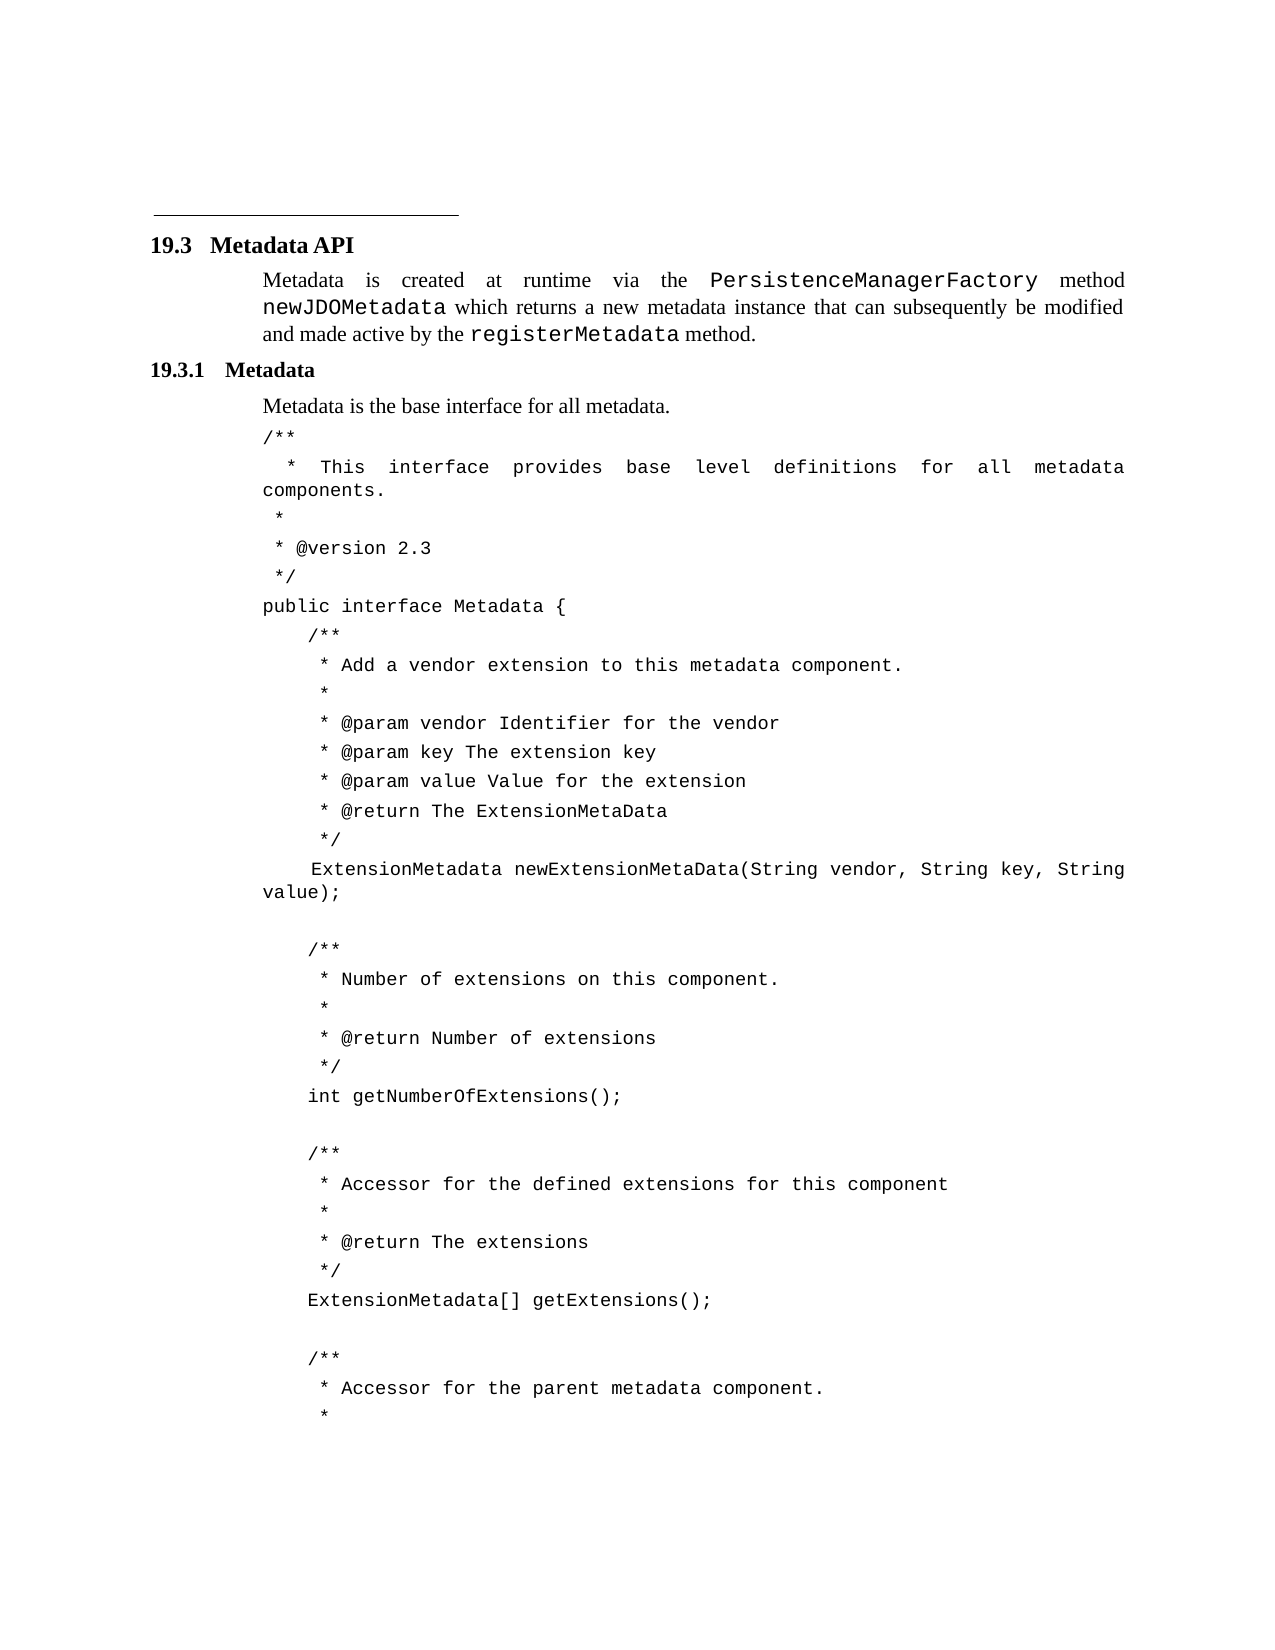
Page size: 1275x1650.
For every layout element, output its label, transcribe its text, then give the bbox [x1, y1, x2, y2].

text * @return The extensions [262, 1231, 1125, 1254]
text */ [262, 1260, 1125, 1283]
text * [262, 683, 1125, 706]
text /** [262, 939, 1125, 962]
text public interface Metadata { [262, 596, 1125, 618]
text * This interface provides base level definitions for all metadata components. [262, 456, 1125, 502]
text * [262, 998, 1125, 1021]
text */ [262, 829, 1125, 852]
text Metadata is created at runtime via the PersistenceManagerFactory method newJDOMetadata which returns a new metadata instance that can subsequently be modified and made active by the registerMetadata method. [262, 267, 1125, 348]
text /** [262, 1348, 1125, 1371]
text Metadata is the base interface for all metadata. [262, 392, 1125, 418]
text ExtensionMetadata newExtensionMetaData(String vendor, String key, String value); [262, 858, 1125, 904]
text ExtensionMetadata[] getExtensions(); [262, 1289, 1125, 1312]
text * @version 2.3 [262, 537, 1125, 560]
text * Accessor for the defined extensions for this component [262, 1173, 1125, 1196]
text * [262, 508, 1125, 531]
text */ [262, 1056, 1125, 1079]
subtitle Metadata API [150, 231, 1125, 258]
text * @param vendor Identifier for the vendor [262, 712, 1125, 735]
text * Number of extensions on this component. [262, 968, 1125, 991]
subtitle Metadata [150, 356, 1125, 382]
text * [262, 1406, 1125, 1429]
text * Add a vendor extension to this metadata component. [262, 654, 1125, 677]
text int getNumberOfExtensions(); [262, 1085, 1125, 1108]
text * @return The ExtensionMetaData [262, 800, 1125, 823]
text */ [262, 566, 1125, 589]
text * @param value Value for the extension [262, 771, 1125, 793]
text /** [262, 1143, 1125, 1166]
text /** [262, 625, 1125, 648]
text /** [262, 427, 1125, 450]
text * @return Number of extensions [262, 1027, 1125, 1050]
text * Accessor for the parent metadata component. [262, 1377, 1125, 1400]
text * [262, 1202, 1125, 1225]
text * @param key The extension key [262, 741, 1125, 764]
